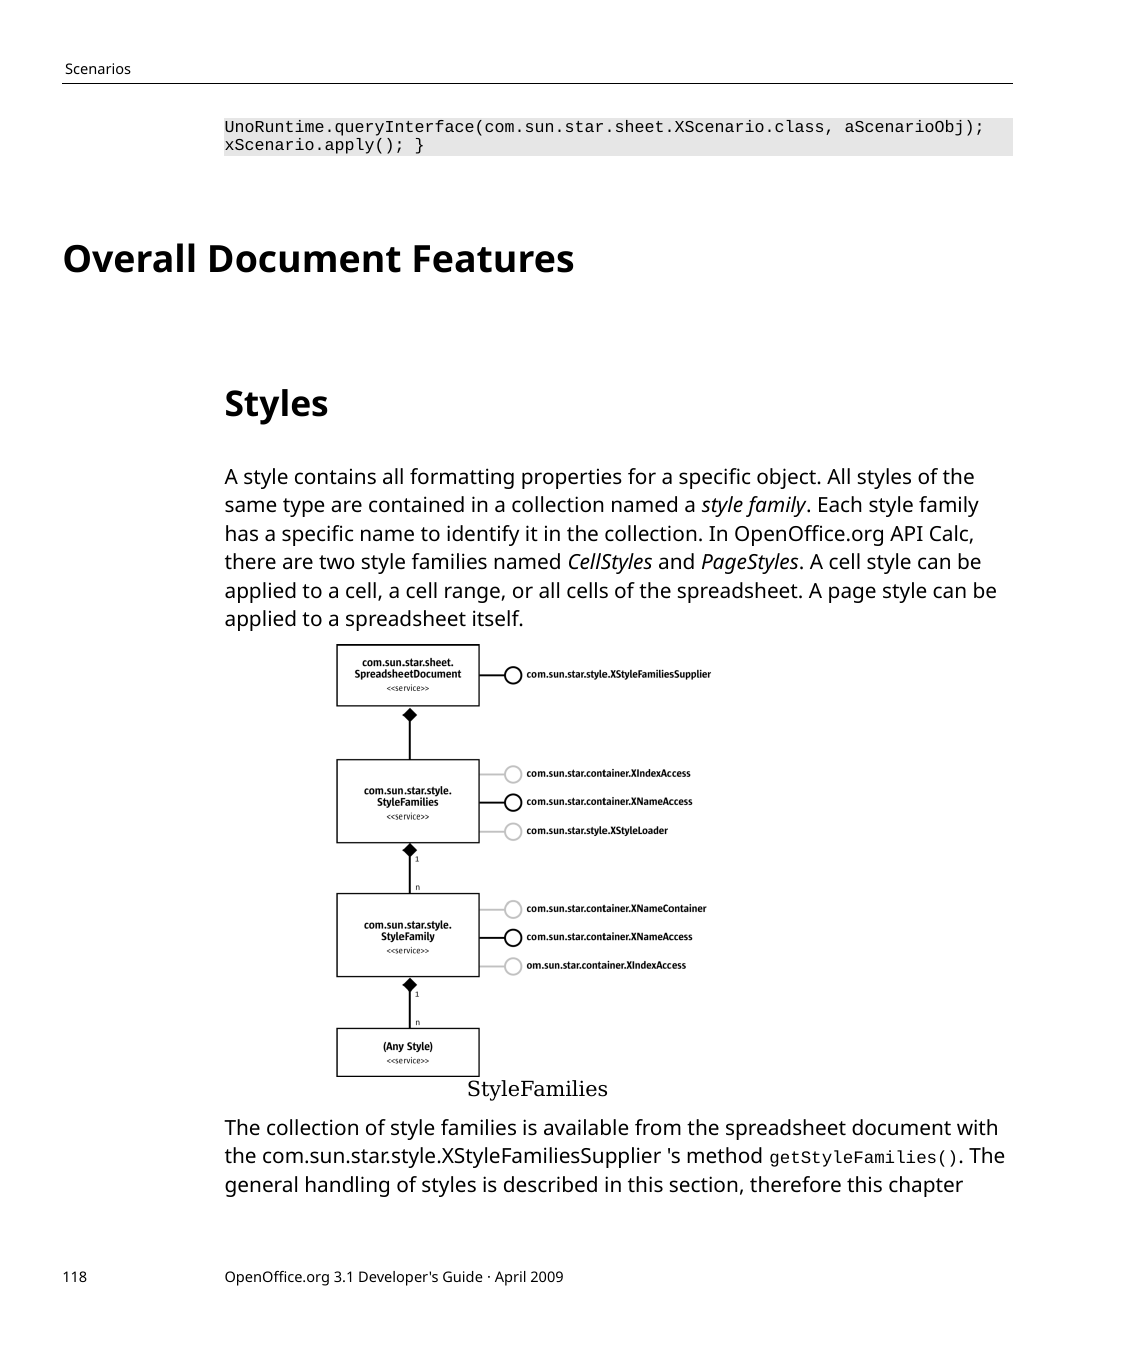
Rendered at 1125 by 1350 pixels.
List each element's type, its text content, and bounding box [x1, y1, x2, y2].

text A style contains all formatting properties for a specific object. All styles of the same type are contained in a collection named a style family. Each style family has a specific name to identify it in the collection. In OpenOffice.org API Calc, there are two style families named CellStyles and PageStyles. A cell style can be applied to a cell, a cell range, or all cells of the spreadsheet. A page style can be applied to a spreadsheet itself. [224, 462, 1013, 633]
text UnoRuntime.queryInterface(com.sun.star.sheet.XScenario.class, aScenarioObj); xScenario.apply(); } [224, 118, 1013, 156]
text StyleFamilies [62, 1077, 1013, 1101]
subtitle Overall Document Features [62, 233, 1013, 284]
text The collection of style families is available from the spreadsheet document with the com.sun.star.style.XStyleFamiliesSupplier 's method getStyleFamilies(). The general handling of styles is described in this section, therefore this chapter [224, 1113, 1013, 1198]
picture [336, 644, 739, 1077]
subtitle Styles [224, 378, 1013, 426]
